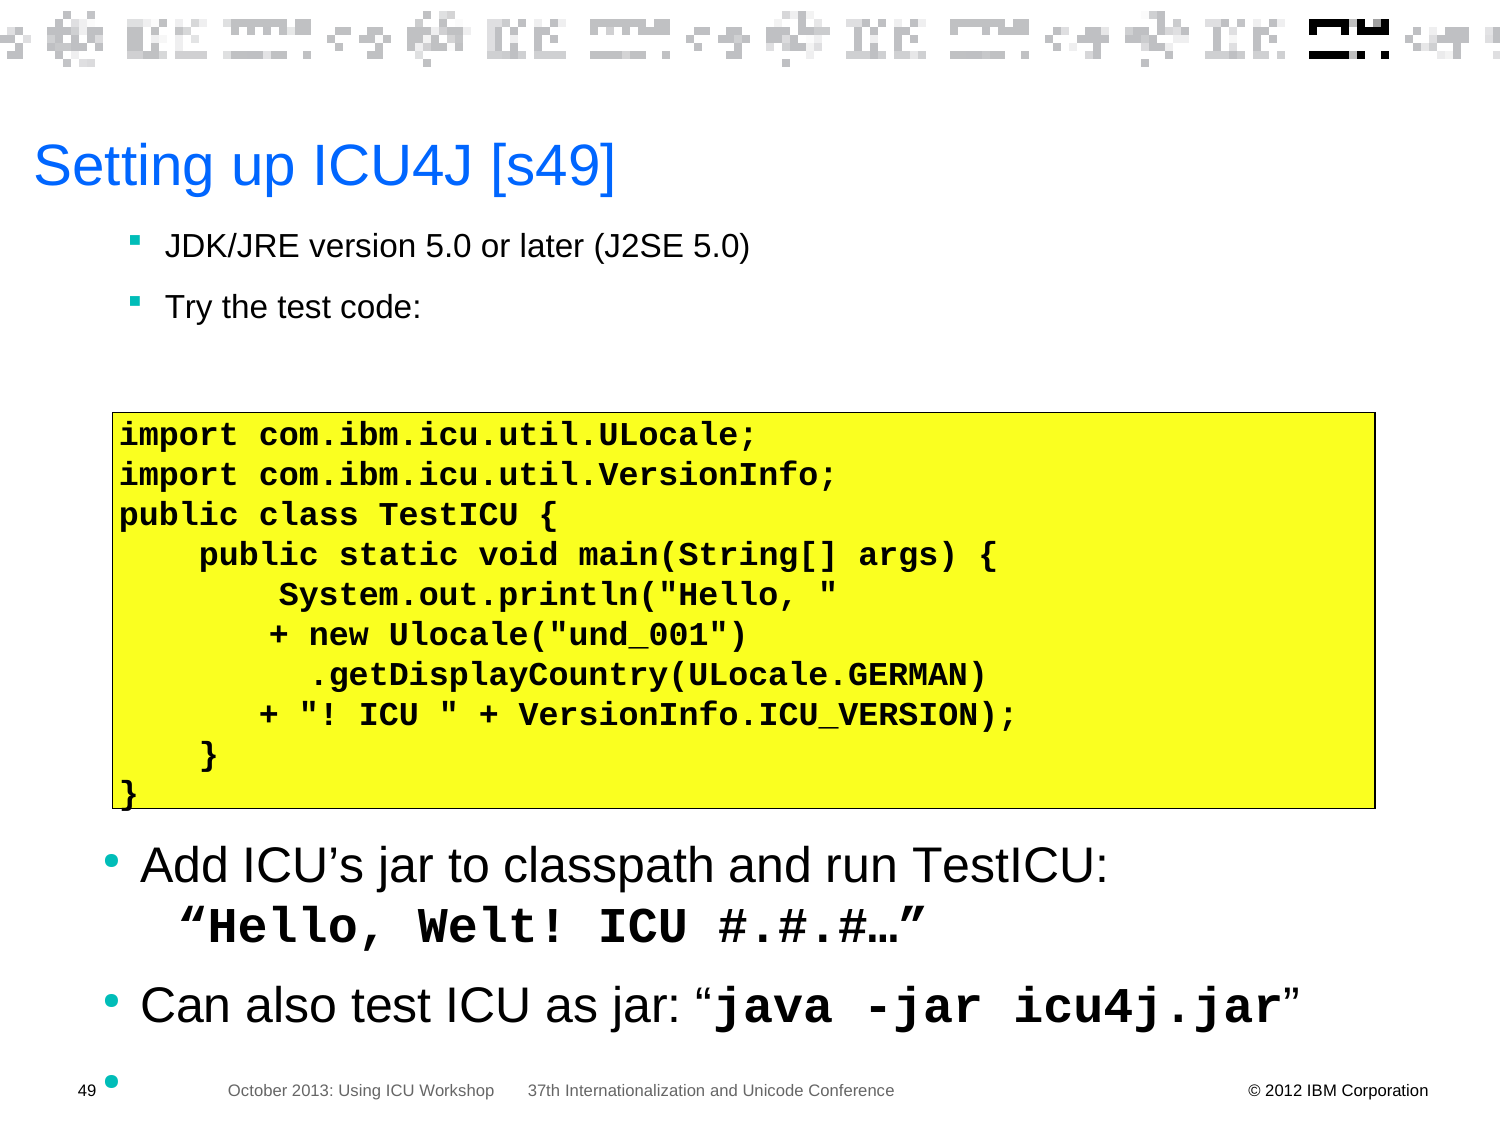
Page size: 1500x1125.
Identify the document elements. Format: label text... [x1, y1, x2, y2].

text_box import com.ibm.icu.util.ULocale; import com.ibm.icu.util.VersionInfo; public class TestICU { public static void main(String[] args) { System.out.println("Hello, " + new Ulocale("und_001") .getDisplayCountry(ULocale.GERMAN) + "! ICU " + VersionInfo.ICU_VERSION); } } [112, 412, 1375, 809]
picture [0, 0, 1500, 1066]
title Setting up ICU4J [s49] [25, 0, 1378, 207]
list JDK/JRE version 5.0 or later (J2SE 5.0) Try the test code: [112, 216, 1426, 526]
text_box Add ICU’s jar to classpath and run TestICU: “Hello, Welt! ICU #.#.#…” Can also test ICU as jar: “java -jar icu4j.jar” [75, 825, 1388, 1121]
